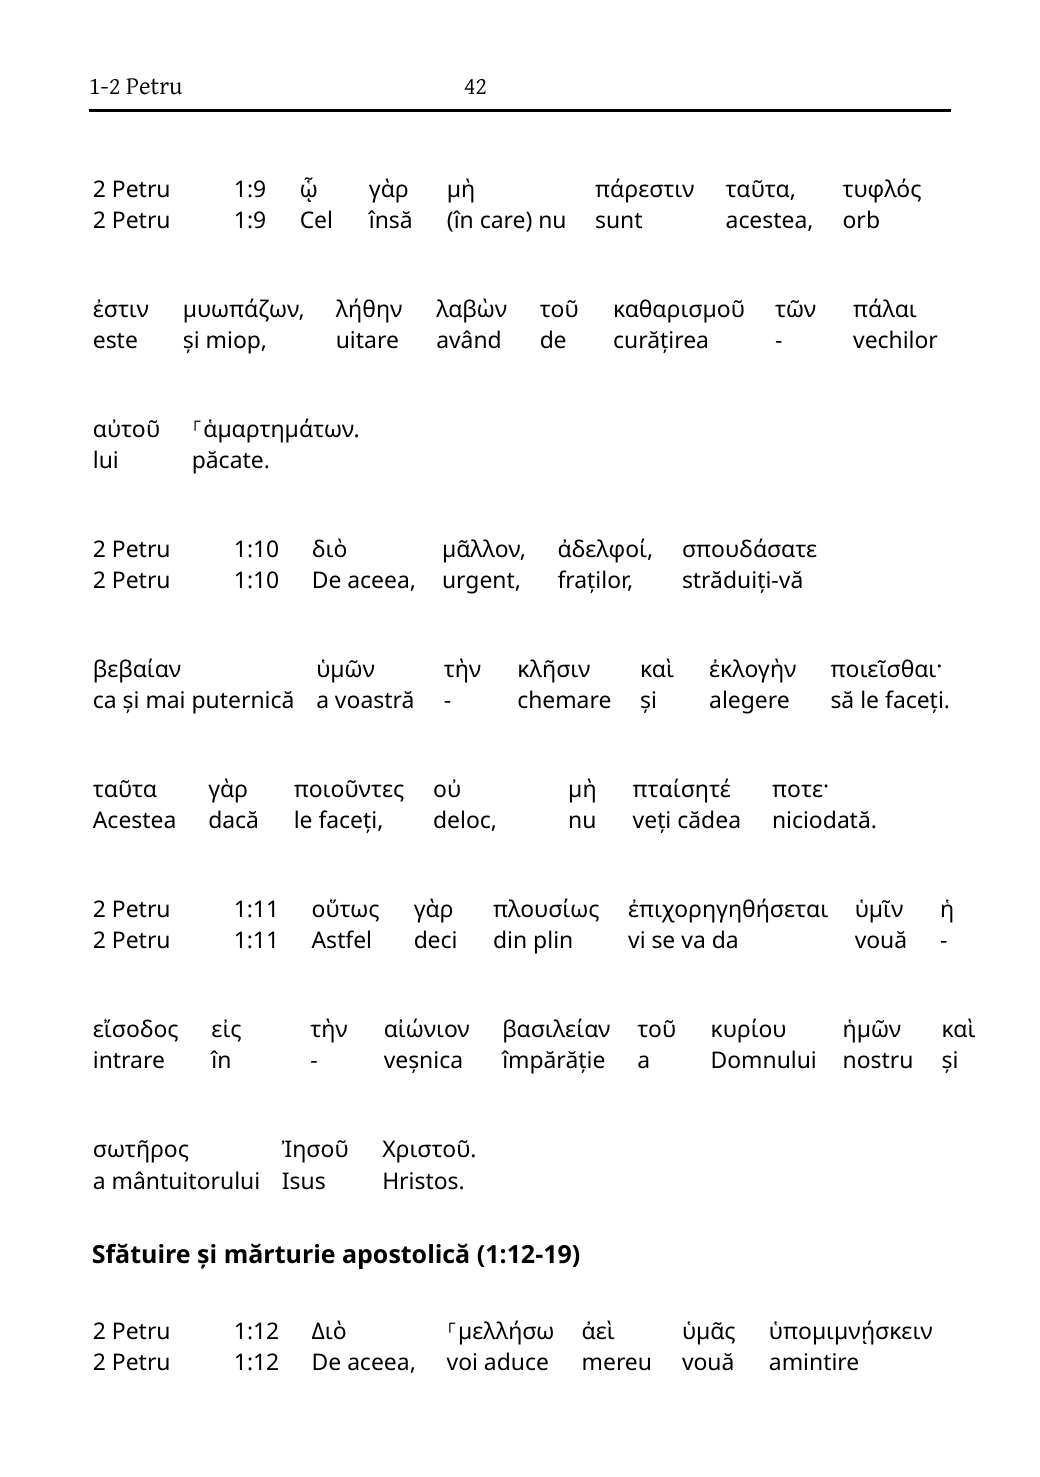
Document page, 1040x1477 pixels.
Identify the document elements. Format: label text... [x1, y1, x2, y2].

table_header [705, 622, 826, 653]
table_cell urgent, [438, 564, 553, 595]
table_cell μᾶλλον, [438, 533, 553, 564]
table_cell nu [564, 804, 628, 836]
table_cell străduiți-vă [678, 564, 843, 595]
table_cell πταίσητέ [628, 773, 768, 804]
table_cell μυωπάζων, [179, 293, 331, 324]
table_cell dacă [204, 804, 289, 836]
table_cell ἐκλογὴν [705, 653, 826, 684]
table_header [230, 1283, 307, 1314]
table_header [89, 622, 312, 653]
table_cell ὑμῖν [850, 893, 936, 924]
table_header [278, 1102, 378, 1133]
table_cell alegere [705, 684, 826, 715]
table_cell ποιεῖσθαι· [826, 653, 975, 684]
table_cell în [207, 1045, 306, 1076]
table_cell εἴσοδος [89, 1013, 207, 1044]
table_header [609, 261, 771, 293]
table_header [89, 1102, 277, 1133]
table_cell βεβαίαν [89, 653, 312, 684]
table_header [771, 261, 849, 293]
table_cell și [937, 1045, 1006, 1076]
table_cell Astfel [307, 924, 409, 956]
table_cell Cel [295, 204, 364, 235]
table_header [443, 141, 591, 172]
table_cell ὑπομιμνῄσκειν [765, 1315, 954, 1346]
table_header [207, 982, 306, 1013]
table_cell 1:12 [230, 1315, 307, 1346]
table_header [295, 141, 364, 172]
table_header [307, 862, 409, 893]
table_cell εἰς [207, 1013, 306, 1044]
table_cell Acestea [89, 804, 204, 836]
table_header [289, 742, 429, 773]
table_cell vouă [850, 924, 936, 956]
table_header [633, 982, 706, 1013]
table_header [89, 742, 204, 773]
table_cell chemare [513, 684, 636, 715]
table_cell 2 Petru [89, 924, 229, 956]
table_cell (în care) nu [443, 204, 591, 235]
table_cell a [633, 1045, 706, 1076]
table_cell τῶν [771, 293, 849, 324]
table_cell ταῦτα [89, 773, 204, 804]
table_cell πάρεστιν [591, 173, 721, 204]
table_header [678, 1283, 764, 1314]
table_cell οὐ [429, 773, 564, 804]
table_cell ⸀ἁμαρτημάτων. [188, 413, 382, 444]
table_header [308, 502, 438, 533]
table_header [440, 622, 513, 653]
table_header [624, 862, 850, 893]
table_cell curățirea [609, 324, 771, 355]
table_cell 1:10 [230, 533, 307, 564]
table_cell De aceea, [308, 564, 438, 595]
table_cell βασιλείαν [498, 1013, 633, 1044]
table_cell 2 Petru [89, 1346, 229, 1377]
table_cell ca și mai puternică [89, 684, 312, 715]
table_cell ποτε· [768, 773, 903, 804]
table_cell πάλαι [849, 293, 964, 324]
table_header [306, 982, 379, 1013]
table_cell deloc, [429, 804, 564, 836]
table_cell ἐστιν [89, 293, 178, 324]
table_header [89, 261, 178, 293]
table_cell τοῦ [633, 1013, 706, 1044]
table_cell - [306, 1045, 379, 1076]
table_cell Ἰησοῦ [278, 1133, 378, 1164]
table_cell 2 Petru [89, 1315, 229, 1346]
table_header [636, 622, 705, 653]
table_header [378, 1102, 502, 1133]
table_cell κλῆσιν [513, 653, 636, 684]
table_cell mereu [577, 1346, 678, 1377]
table_cell ᾧ [295, 173, 364, 204]
table_header [553, 502, 678, 533]
table_header [89, 982, 207, 1013]
table_header [849, 261, 964, 293]
table_cell ἀδελφοί, [553, 533, 678, 564]
table_header [89, 141, 229, 172]
table_header [577, 1283, 678, 1314]
table_cell ἐπιχορηγηθήσεται [624, 893, 850, 924]
table_cell vechilor [849, 324, 964, 355]
table_cell din plin [489, 924, 624, 956]
table_header [89, 862, 229, 893]
table_cell 2 Petru [89, 204, 229, 235]
table_header [826, 622, 975, 653]
table_cell vi se va da [624, 924, 850, 956]
table_cell și miop, [179, 324, 331, 355]
table_cell a mântuitorului [89, 1165, 277, 1196]
table_cell ἡ [936, 893, 987, 924]
table_cell - [440, 684, 513, 715]
table_cell γὰρ [365, 173, 442, 204]
table_cell le faceți, [289, 804, 429, 836]
table_header [89, 1283, 229, 1314]
table_header [89, 381, 187, 413]
table_cell deci [409, 924, 489, 956]
table_cell nostru [838, 1045, 937, 1076]
table_cell ταῦτα, [721, 173, 838, 204]
table_cell τὴν [306, 1013, 379, 1044]
table_cell ποιοῦντες [289, 773, 429, 804]
table_cell acestea, [721, 204, 838, 235]
table_header [331, 261, 432, 293]
table_header [513, 622, 636, 653]
table_cell Isus [278, 1165, 378, 1196]
table_cell - [936, 924, 987, 956]
table_cell sunt [591, 204, 721, 235]
table_cell Domnului [706, 1045, 838, 1076]
table_cell λήθην [331, 293, 432, 324]
table_cell veșnica [379, 1045, 498, 1076]
table_cell a voastră [312, 684, 439, 715]
table_cell - [771, 324, 849, 355]
table_header [432, 261, 535, 293]
table_cell 1:9 [230, 173, 295, 204]
table_cell μὴ [443, 173, 591, 204]
table_header [230, 141, 295, 172]
table_cell vouă [678, 1346, 764, 1377]
table_header [179, 261, 331, 293]
table_cell amintire [765, 1346, 954, 1377]
table_cell 1:9 [230, 204, 295, 235]
table_header [628, 742, 768, 773]
table_cell Hristos. [378, 1165, 502, 1196]
table_header [564, 742, 628, 773]
table_cell σωτῆρος [89, 1133, 277, 1164]
table_header [365, 141, 442, 172]
table_header [591, 141, 721, 172]
subtitle Sfătuire și mărturie apostolică (1:12-19) [92, 1237, 948, 1271]
table_cell ⸀μελλήσω [442, 1315, 577, 1346]
table_header [230, 502, 307, 533]
table_header [535, 261, 609, 293]
table_cell σπουδάσατε [678, 533, 843, 564]
table_cell păcate. [188, 444, 382, 475]
table_cell 1:12 [230, 1346, 307, 1377]
table_header [89, 502, 229, 533]
table_cell de [535, 324, 609, 355]
table_cell fraților, [553, 564, 678, 595]
table_cell 1:10 [230, 564, 307, 595]
table_cell Χριστοῦ. [378, 1133, 502, 1164]
table_cell καὶ [937, 1013, 1006, 1044]
table_cell este [89, 324, 178, 355]
table_header [498, 982, 633, 1013]
table_header [706, 982, 838, 1013]
table_cell 1:11 [229, 924, 307, 956]
table_cell Διὸ [307, 1315, 442, 1346]
table_header [721, 141, 838, 172]
table_cell orb [838, 204, 948, 235]
table_cell καθαρισμοῦ [609, 293, 771, 324]
table_cell De aceea, [307, 1346, 442, 1377]
table_header [838, 141, 948, 172]
table_header [204, 742, 289, 773]
table_cell οὕτως [307, 893, 409, 924]
table_cell κυρίου [706, 1013, 838, 1044]
table_cell niciodată. [768, 804, 903, 836]
table_cell γὰρ [204, 773, 289, 804]
table_cell 1:11 [229, 893, 307, 924]
table_cell veți cădea [628, 804, 768, 836]
table_header [850, 862, 936, 893]
table_header [229, 862, 307, 893]
table_cell λαβὼν [432, 293, 535, 324]
table_header [768, 742, 903, 773]
table_cell voi aduce [442, 1346, 577, 1377]
table_cell 2 Petru [89, 893, 229, 924]
table_header [937, 982, 1006, 1013]
table_cell ὑμῶν [312, 653, 439, 684]
table_header [312, 622, 439, 653]
table_header [188, 381, 382, 413]
table_cell împărăție [498, 1045, 633, 1076]
table_cell lui [89, 444, 187, 475]
table_cell καὶ [636, 653, 705, 684]
table_cell intrare [89, 1045, 207, 1076]
table_header [307, 1283, 442, 1314]
table_cell πλουσίως [489, 893, 624, 924]
table_header [936, 862, 987, 893]
table_header [442, 1283, 577, 1314]
table_cell τοῦ [535, 293, 609, 324]
table_cell αὐτοῦ [89, 413, 187, 444]
table_cell ἀεὶ [577, 1315, 678, 1346]
table_header [489, 862, 624, 893]
table_cell ἡμῶν [838, 1013, 937, 1044]
table_cell însă [365, 204, 442, 235]
table_cell uitare [331, 324, 432, 355]
table_cell γὰρ [409, 893, 489, 924]
table_header [409, 862, 489, 893]
table_cell și [636, 684, 705, 715]
table_cell 2 Petru [89, 564, 229, 595]
table_header [429, 742, 564, 773]
table_header [678, 502, 843, 533]
table_header [379, 982, 498, 1013]
table_cell să le faceți. [826, 684, 975, 715]
table_header [765, 1283, 954, 1314]
table_cell τυφλός [838, 173, 948, 204]
table_header [838, 982, 937, 1013]
table_cell τὴν [440, 653, 513, 684]
table_cell ὑμᾶς [678, 1315, 764, 1346]
table_cell 2 Petru [89, 173, 229, 204]
table_cell αἰώνιον [379, 1013, 498, 1044]
table_cell μὴ [564, 773, 628, 804]
table_header [438, 502, 553, 533]
table_cell având [432, 324, 535, 355]
table_cell διὸ [308, 533, 438, 564]
table_cell 2 Petru [89, 533, 229, 564]
